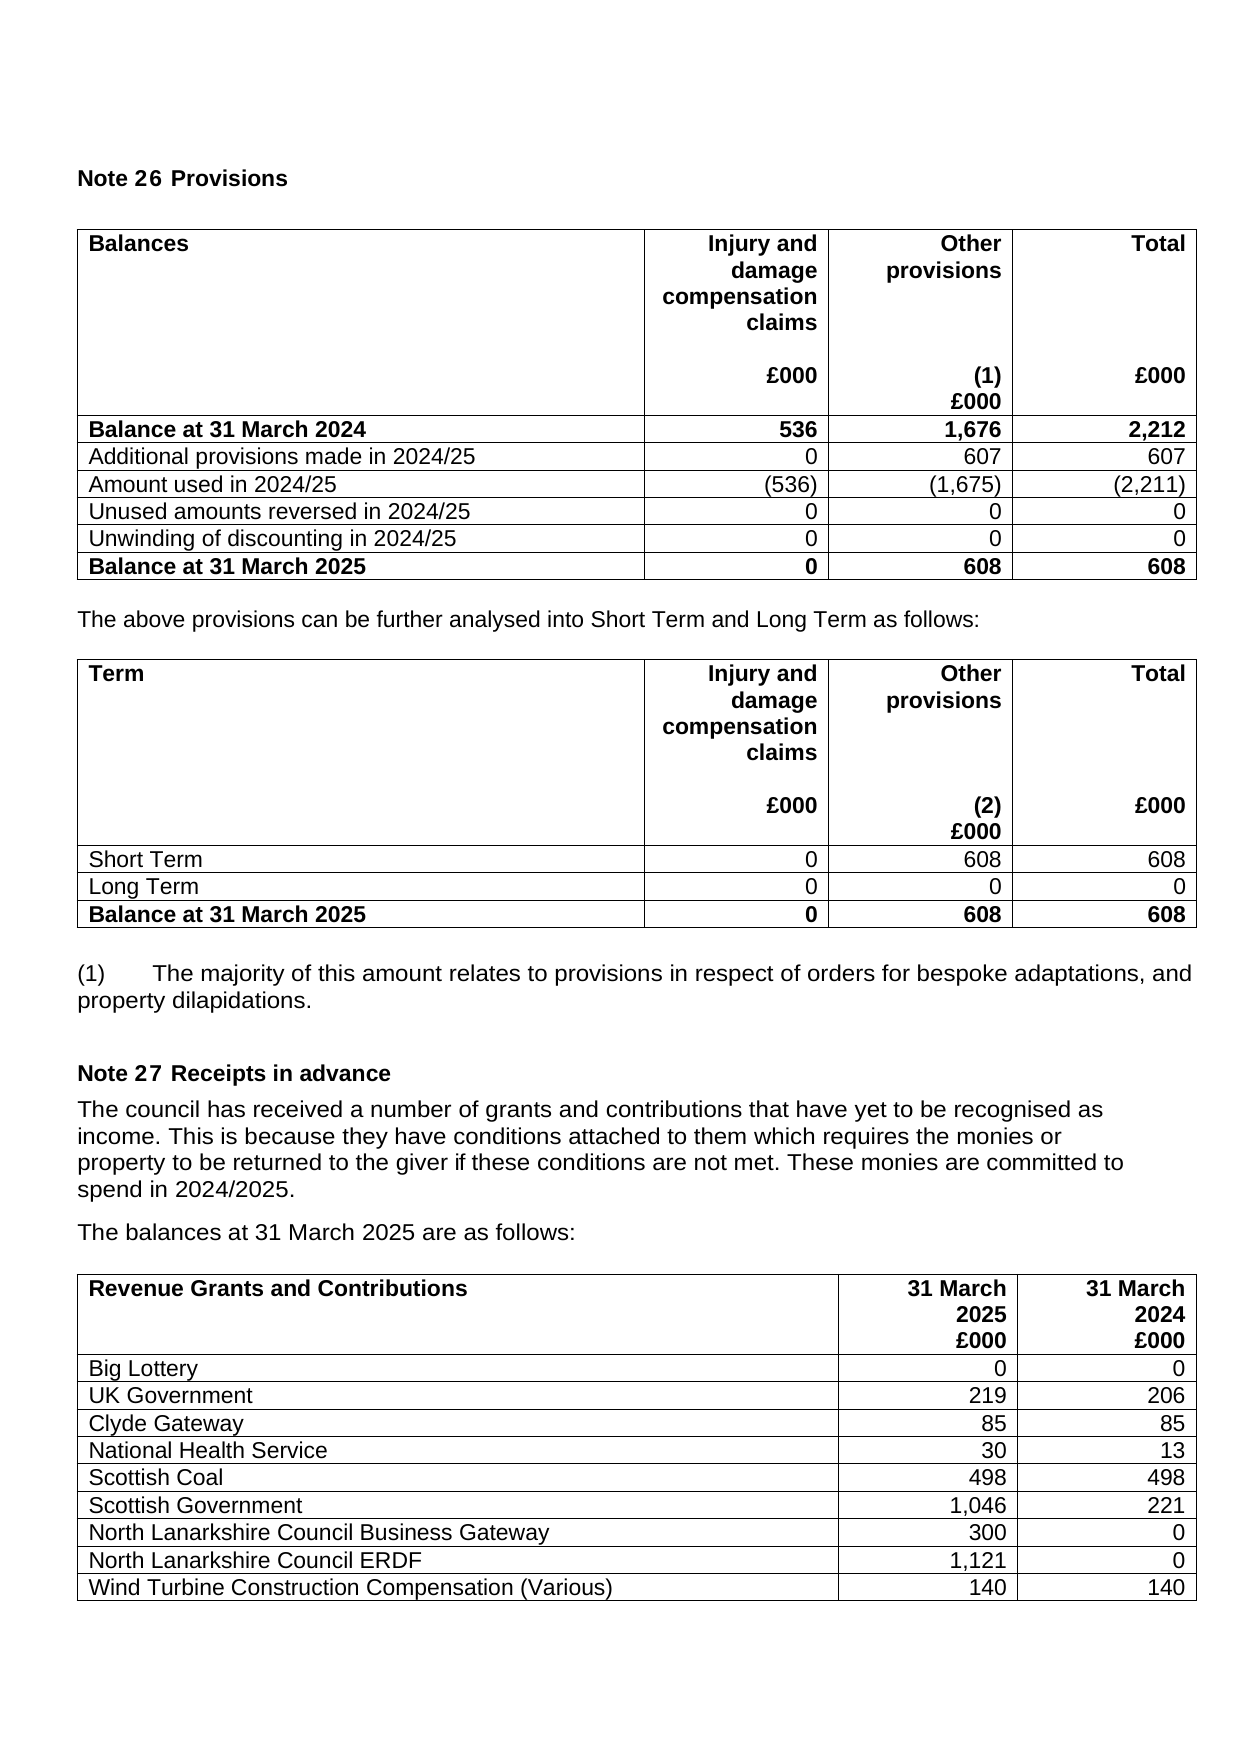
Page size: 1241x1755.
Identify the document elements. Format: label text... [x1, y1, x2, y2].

table_header Balances [78, 230, 644, 415]
table_cell Balance at 31 March 2025 [78, 901, 644, 927]
table_cell 0 [645, 901, 828, 927]
table_header Revenue Grants and Contributions [78, 1275, 838, 1354]
table_cell 0 [1018, 1519, 1196, 1546]
table_cell 1,676 [829, 416, 1012, 442]
table_cell 0 [1013, 498, 1196, 524]
table_cell North Lanarkshire Council ERDF [78, 1547, 838, 1573]
table_cell Short Term [78, 846, 644, 872]
table_cell 221 [1018, 1492, 1196, 1518]
table_cell 2,212 [1013, 416, 1196, 442]
table_header Term [78, 660, 644, 845]
table_cell 608 [829, 553, 1012, 579]
table_cell (1,675) [829, 471, 1012, 497]
table_cell 608 [1013, 901, 1196, 927]
table_cell 607 [829, 443, 1012, 469]
table_cell 0 [829, 525, 1012, 552]
table_cell 0 [1018, 1355, 1196, 1381]
table_cell 0 [645, 846, 828, 872]
table_cell 608 [829, 846, 1012, 872]
list The majority of this amount relates to provisions in respect of orders for bespoke adaptations, and property dilapidations. [77, 960, 1241, 1013]
table_cell 0 [839, 1355, 1017, 1381]
table_cell 0 [1013, 873, 1196, 899]
table_cell 608 [829, 901, 1012, 927]
text The balances at 31 March 2025 are as follows: [77, 1218, 1197, 1274]
table_cell (536) [645, 471, 828, 497]
table_cell 0 [645, 498, 828, 524]
table_header 31 March 2024 £000 [1018, 1275, 1196, 1354]
table_cell 140 [839, 1574, 1017, 1600]
table_cell 0 [645, 553, 828, 579]
table_cell 0 [645, 525, 828, 552]
table_cell 498 [1018, 1464, 1196, 1491]
table_cell 30 [839, 1437, 1017, 1463]
table_cell 206 [1018, 1382, 1196, 1408]
table_cell 13 [1018, 1437, 1196, 1463]
table_cell 85 [1018, 1410, 1196, 1436]
table_cell North Lanarkshire Council Business Gateway [78, 1519, 838, 1546]
subtitle Note 27 Receipts in advance [77, 1060, 1197, 1087]
table_cell 0 [645, 443, 828, 469]
table_header 31 March 2025 £000 [839, 1275, 1017, 1354]
table_cell 85 [839, 1410, 1017, 1436]
table_cell Big Lottery [78, 1355, 838, 1381]
table_header Injury and damage compensation claims £000 [645, 230, 828, 415]
table_cell Long Term [78, 873, 644, 899]
table_header Other provisions (1) £000 [829, 230, 1012, 415]
subtitle Note 26 Provisions [77, 164, 1197, 191]
table_cell 0 [1013, 525, 1196, 552]
table_cell 1,046 [839, 1492, 1017, 1518]
table_cell 608 [1013, 846, 1196, 872]
table_cell 0 [829, 873, 1012, 899]
table_cell 607 [1013, 443, 1196, 469]
table_cell Balance at 31 March 2025 [78, 553, 644, 579]
table_header Total £000 [1013, 660, 1196, 845]
table_cell Additional provisions made in 2024/25 [78, 443, 644, 469]
table_cell Scottish Coal [78, 1464, 838, 1491]
table_cell 498 [839, 1464, 1017, 1491]
table_header Other provisions (2) £000 [829, 660, 1012, 845]
table_cell 1,121 [839, 1547, 1017, 1573]
table_cell Amount used in 2024/25 [78, 471, 644, 497]
table_cell 608 [1013, 553, 1196, 579]
table_header Injury and damage compensation claims £000 [645, 660, 828, 845]
table_cell 536 [645, 416, 828, 442]
table_cell 0 [829, 498, 1012, 524]
table_cell (2,211) [1013, 471, 1196, 497]
table_cell 0 [1018, 1547, 1196, 1573]
table_cell Balance at 31 March 2024 [78, 416, 644, 442]
table_cell 0 [645, 873, 828, 899]
text The council has received a number of grants and contributions that have yet to be recognised as income. This is because they have conditions attached to them which requires the monies or property to be returned to the giver if these conditions are not met. These monies are committed to spend in 2024/2025. [77, 1096, 1141, 1202]
text The above provisions can be further analysed into Short Term and Long Term as follows: [77, 606, 1241, 633]
table_cell 140 [1018, 1574, 1196, 1600]
table_cell Scottish Government [78, 1492, 838, 1518]
table_cell Unwinding of discounting in 2024/25 [78, 525, 644, 552]
table_header Total £000 [1013, 230, 1196, 415]
table_cell National Health Service [78, 1437, 838, 1463]
table_cell UK Government [78, 1382, 838, 1408]
table_cell 219 [839, 1382, 1017, 1408]
table_cell Wind Turbine Construction Compensation (Various) [78, 1574, 838, 1600]
table_cell 300 [839, 1519, 1017, 1546]
table_cell Unused amounts reversed in 2024/25 [78, 498, 644, 524]
table_cell Clyde Gateway [78, 1410, 838, 1436]
